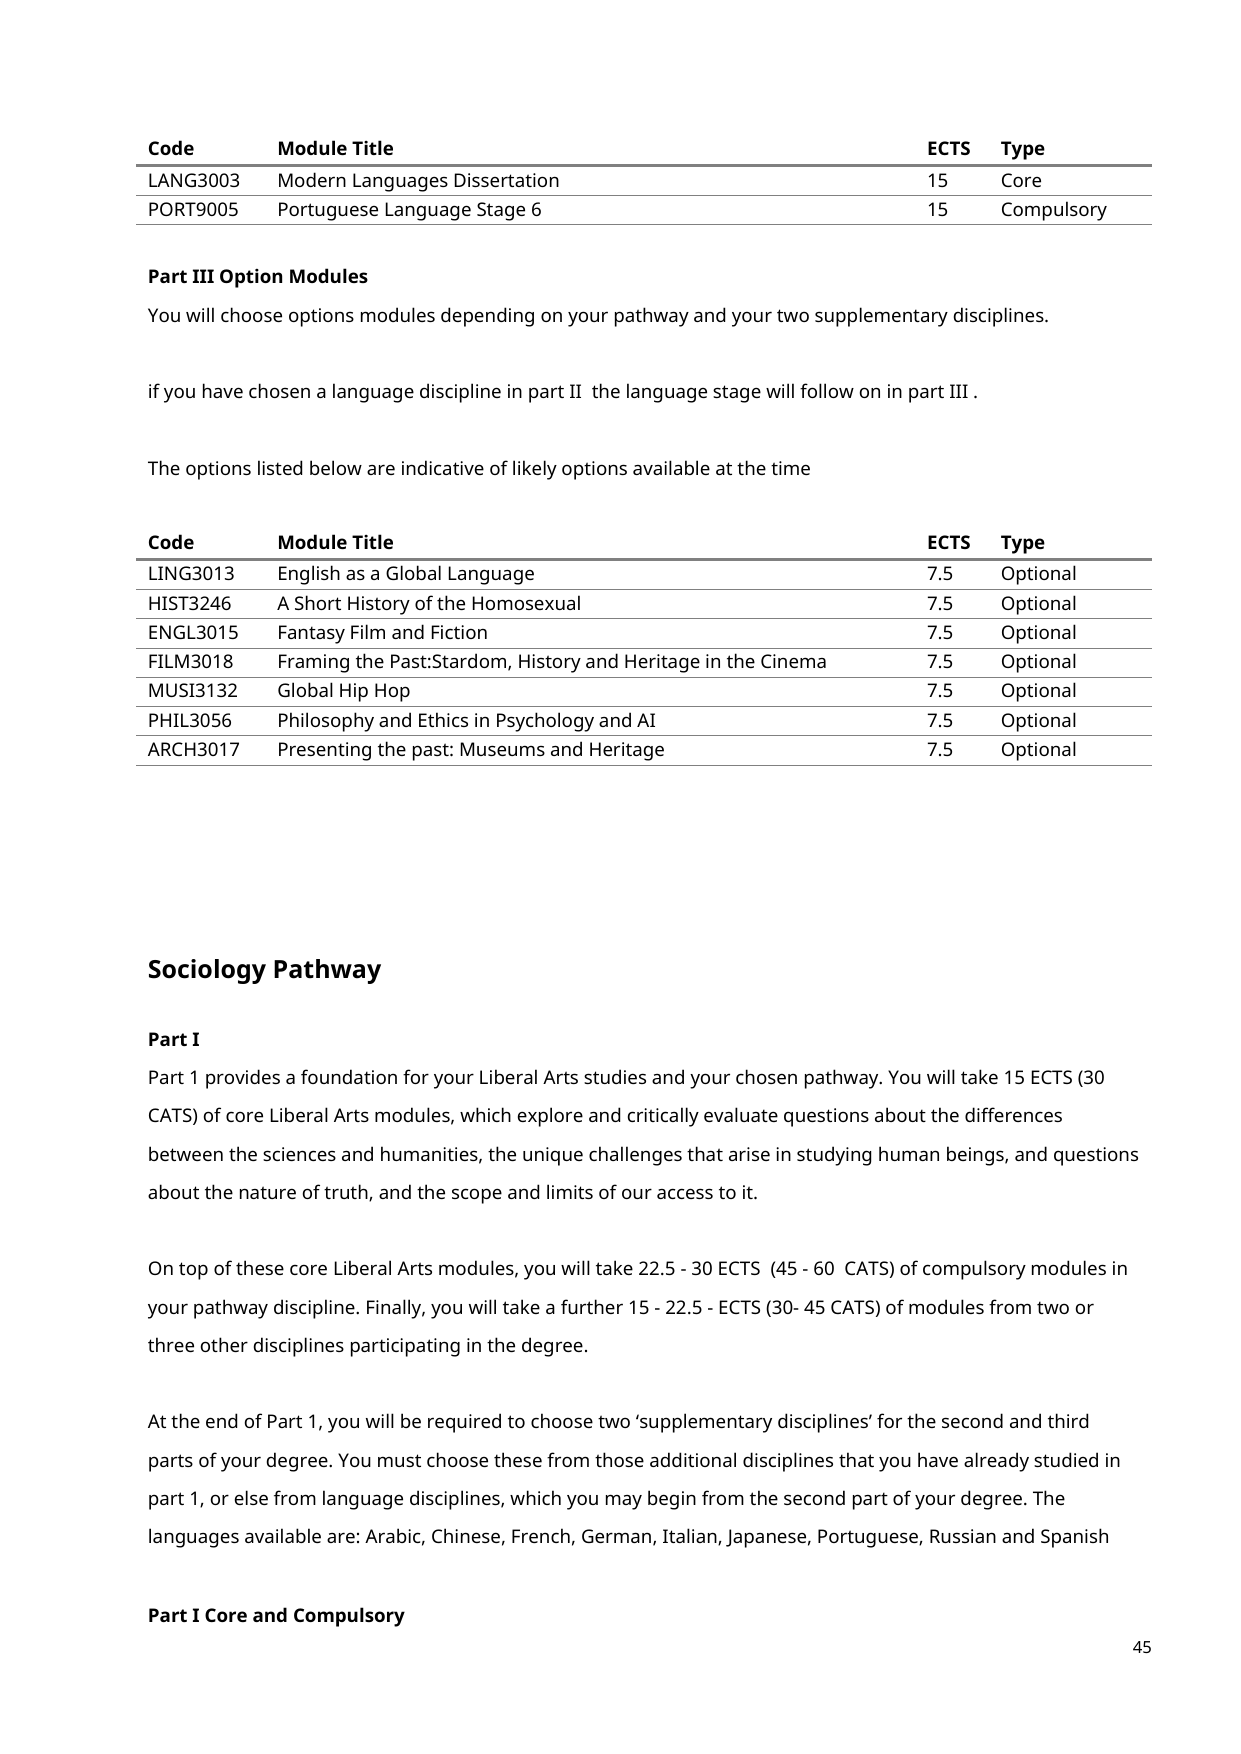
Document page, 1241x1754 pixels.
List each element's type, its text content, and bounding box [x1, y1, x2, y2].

table_cell Global Hip Hop [266, 678, 916, 706]
table_cell Part I Part 1 provides a foundation for your Liberal Arts studies and your chosen pathway. You will take 15 ECTS (30 CATS) of core Liberal Arts modules, which explore and critically evaluate questions about the differences between the sciences and humanities, the unique challenges that arise in studying human beings, and questions about the nature of truth, and the scope and limits of our access to it. On top of these core Liberal Arts modules, you will take 22.5 - 30 ECTS (45 - 60 CATS) of compulsory modules in your pathway discipline. Finally, you will take a further 15 - 22.5 - ECTS (30- 45 CATS) of modules from two or three other disciplines participating in the degree. At the end of Part 1, you will be required to choose two ‘supplementary disciplines’ for the second and third parts of your degree. You must choose these from those additional disciplines that you have already studied in part 1, or else from language disciplines, which you may begin from the second part of your degree. The languages available are: Arabic, Chinese, French, German, Italian, Japanese, Portuguese, Russian and Spanish [136, 988, 1152, 1602]
table_cell 15 [916, 196, 989, 224]
table_cell ECTS [916, 529, 989, 557]
table_cell Optional [989, 707, 1152, 735]
table_cell Code [136, 529, 266, 557]
table_cell ARCH3017 [136, 736, 266, 764]
table_cell Type [989, 529, 1152, 557]
table_cell English as a Global Language [266, 561, 916, 589]
table_cell Core [989, 167, 1152, 195]
table_cell Type [989, 136, 1152, 164]
table_cell Optional [989, 736, 1152, 764]
table_cell Compulsory [989, 196, 1152, 224]
table_cell LANG3003 [136, 167, 266, 195]
table_cell 7.5 [916, 561, 989, 589]
table_cell Optional [989, 561, 1152, 589]
table_cell Portuguese Language Stage 6 [266, 196, 916, 224]
table_cell PHIL3056 [136, 707, 266, 735]
table_cell 7.5 [916, 590, 989, 618]
table_cell 7.5 [916, 736, 989, 764]
table_cell PORT9005 [136, 196, 266, 224]
table_cell LING3013 [136, 561, 266, 589]
table_cell 7.5 [916, 619, 989, 647]
table_cell Optional [989, 590, 1152, 618]
table_cell Sociology Pathway [136, 766, 1152, 988]
table_cell MUSI3132 [136, 678, 266, 706]
table_cell 7.5 [916, 678, 989, 706]
table_cell ENGL3015 [136, 619, 266, 647]
table_cell Optional [989, 649, 1152, 677]
table_cell 7.5 [916, 649, 989, 677]
table_cell Philosophy and Ethics in Psychology and AI [266, 707, 916, 735]
table_cell Framing the Past:Stardom, History and Heritage in the Cinema [266, 649, 916, 677]
table_cell Optional [989, 619, 1152, 647]
table_cell A Short History of the Homosexual [266, 590, 916, 618]
table_cell Optional [989, 678, 1152, 706]
table_cell FILM3018 [136, 649, 266, 677]
table_cell Code [136, 136, 266, 164]
table_cell 15 [916, 167, 989, 195]
table_cell Module Title [266, 136, 916, 164]
table_cell 7.5 [916, 707, 989, 735]
table_cell Part III Option Modules You will choose options modules depending on your pathway and your two supplementary disciplines. if you have chosen a language discipline in part II the language stage will follow on in part III . The options listed below are indicative of likely options available at the time [136, 225, 1152, 529]
table_cell [136, 99, 1152, 136]
table_cell HIST3246 [136, 590, 266, 618]
table_cell Part I Core and Compulsory [136, 1602, 1152, 1627]
table_cell Modern Languages Dissertation [266, 167, 916, 195]
table_cell Presenting the past: Museums and Heritage [266, 736, 916, 764]
table_cell Fantasy Film and Fiction [266, 619, 916, 647]
table_cell Module Title [266, 529, 916, 557]
table_cell ECTS [916, 136, 989, 164]
